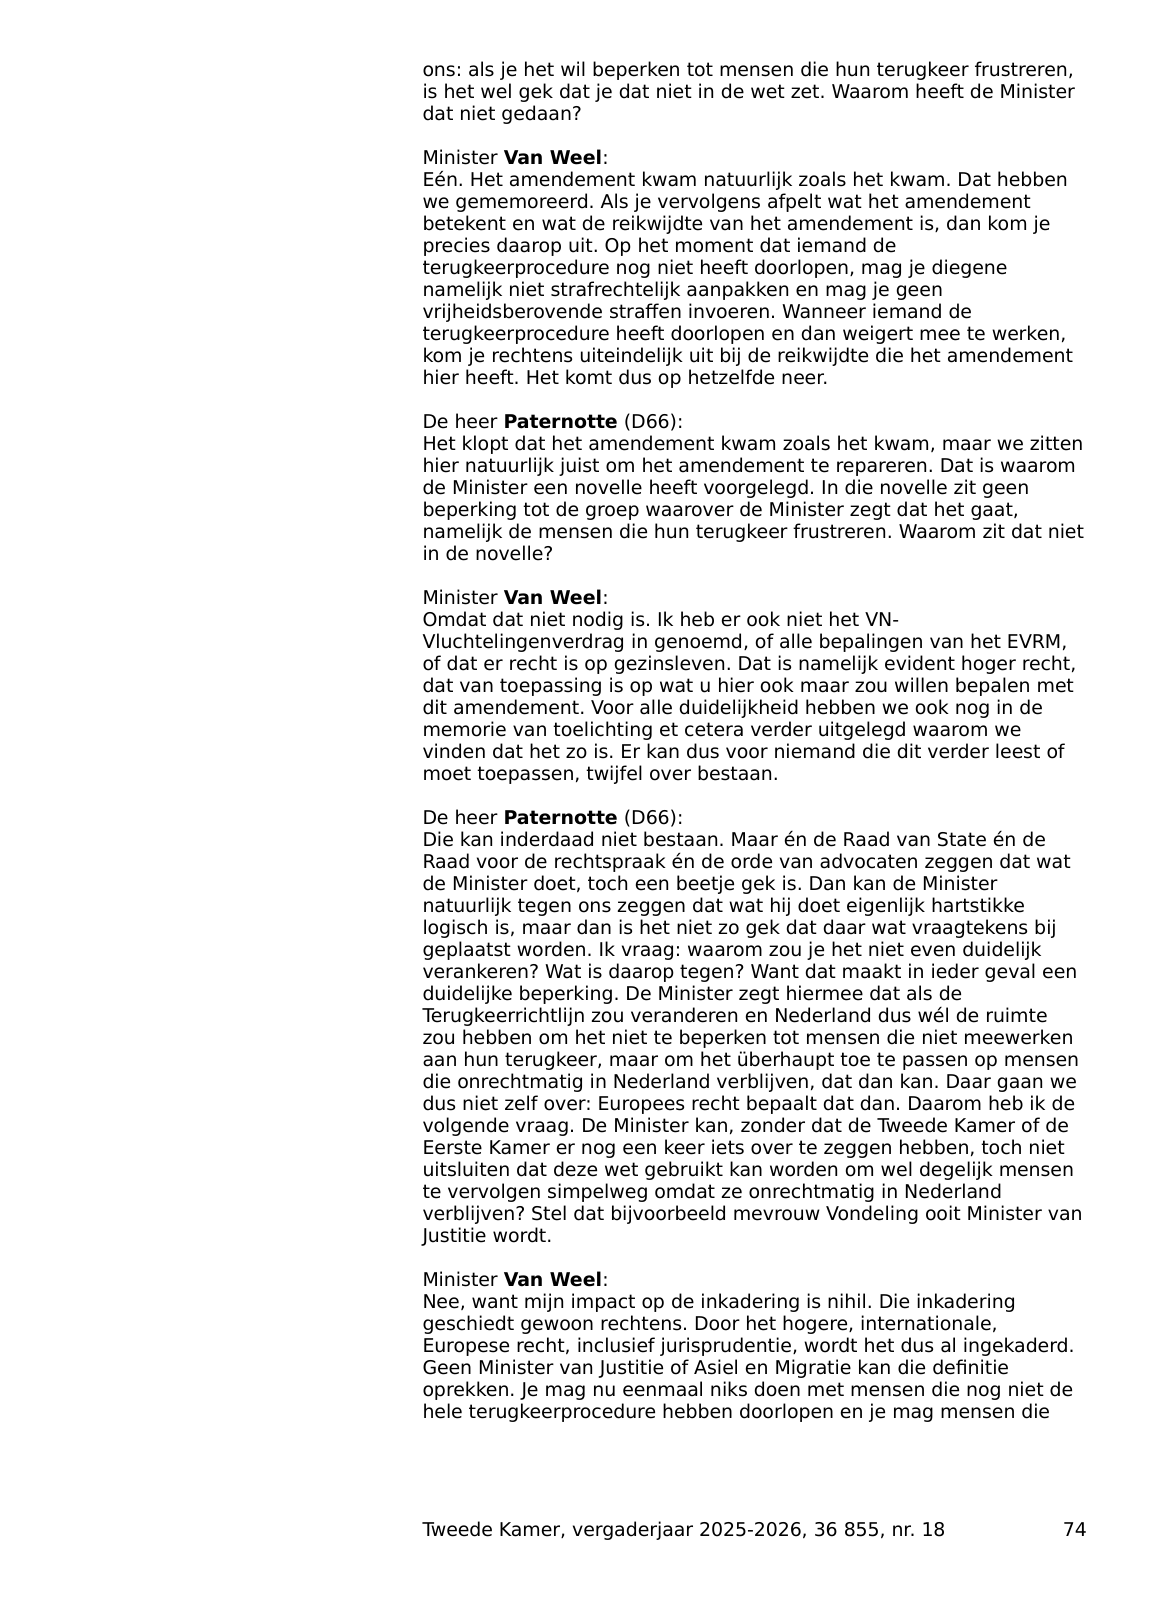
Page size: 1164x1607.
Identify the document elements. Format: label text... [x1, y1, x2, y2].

text Het klopt dat het amendement kwam zoals het kwam, maar we zitten hier natuurlijk juist om het amendement te repareren. Dat is waarom de Minister een novelle heeft voorgelegd. In die novelle zit geen beperking tot de groep waarover de Minister zegt dat het gaat, namelijk de mensen die hun terugkeer frustreren. Waarom zit dat niet in de novelle? [422, 433, 1087, 565]
text Omdat dat niet nodig is. Ik heb er ook niet het VN-Vluchtelingenverdrag in genoemd, of alle bepalingen van het EVRM, of dat er recht is op gezinsleven. Dat is namelijk evident hoger recht, dat van toepassing is op wat u hier ook maar zou willen bepalen met dit amendement. Voor alle duidelijkheid hebben we ook nog in de memorie van toelichting et cetera verder uitgelegd waarom we vinden dat het zo is. Er kan dus voor niemand die dit verder leest of moet toepassen, twijfel over bestaan. [422, 609, 1087, 785]
text Minister Van Weel: [422, 587, 1087, 609]
text Minister Van Weel: [422, 1269, 1087, 1291]
text ons: als je het wil beperken tot mensen die hun terugkeer frustreren, is het wel gek dat je dat niet in de wet zet. Waarom heeft de Minister dat niet gedaan? [422, 59, 1087, 125]
text De heer Paternotte (D66): [422, 807, 1087, 829]
text Eén. Het amendement kwam natuurlijk zoals het kwam. Dat hebben we gememoreerd. Als je vervolgens afpelt wat het amendement betekent en wat de reikwijdte van het amendement is, dan kom je precies daarop uit. Op het moment dat iemand de terugkeerprocedure nog niet heeft doorlopen, mag je diegene namelijk niet strafrechtelijk aanpakken en mag je geen vrijheidsberovende straffen invoeren. Wanneer iemand de terugkeerprocedure heeft doorlopen en dan weigert mee te werken, kom je rechtens uiteindelijk uit bij de reikwijdte die het amendement hier heeft. Het komt dus op hetzelfde neer. [422, 169, 1087, 389]
text Minister Van Weel: [422, 147, 1087, 169]
text De heer Paternotte (D66): [422, 411, 1087, 433]
text Die kan inderdaad niet bestaan. Maar én de Raad van State én de Raad voor de rechtspraak én de orde van advocaten zeggen dat wat de Minister doet, toch een beetje gek is. Dan kan de Minister natuurlijk tegen ons zeggen dat wat hij doet eigenlijk hartstikke logisch is, maar dan is het niet zo gek dat daar wat vraagtekens bij geplaatst worden. Ik vraag: waarom zou je het niet even duidelijk verankeren? Wat is daarop tegen? Want dat maakt in ieder geval een duidelijke beperking. De Minister zegt hiermee dat als de Terugkeerrichtlijn zou veranderen en Nederland dus wél de ruimte zou hebben om het niet te beperken tot mensen die niet meewerken aan hun terugkeer, maar om het überhaupt toe te passen op mensen die onrechtmatig in Nederland verblijven, dat dan kan. Daar gaan we dus niet zelf over: Europees recht bepaalt dat dan. Daarom heb ik de volgende vraag. De Minister kan, zonder dat de Tweede Kamer of de Eerste Kamer er nog een keer iets over te zeggen hebben, toch niet uitsluiten dat deze wet gebruikt kan worden om wel degelijk mensen te vervolgen simpelweg omdat ze onrechtmatig in Nederland verblijven? Stel dat bijvoorbeeld mevrouw Vondeling ooit Minister van Justitie wordt. [422, 829, 1087, 1247]
text Nee, want mijn impact op de inkadering is nihil. Die inkadering geschiedt gewoon rechtens. Door het hogere, internationale, Europese recht, inclusief jurisprudentie, wordt het dus al ingekaderd. Geen Minister van Justitie of Asiel en Migratie kan die definitie oprekken. Je mag nu eenmaal niks doen met mensen die nog niet de hele terugkeerprocedure hebben doorlopen en je mag mensen die [422, 1291, 1087, 1423]
